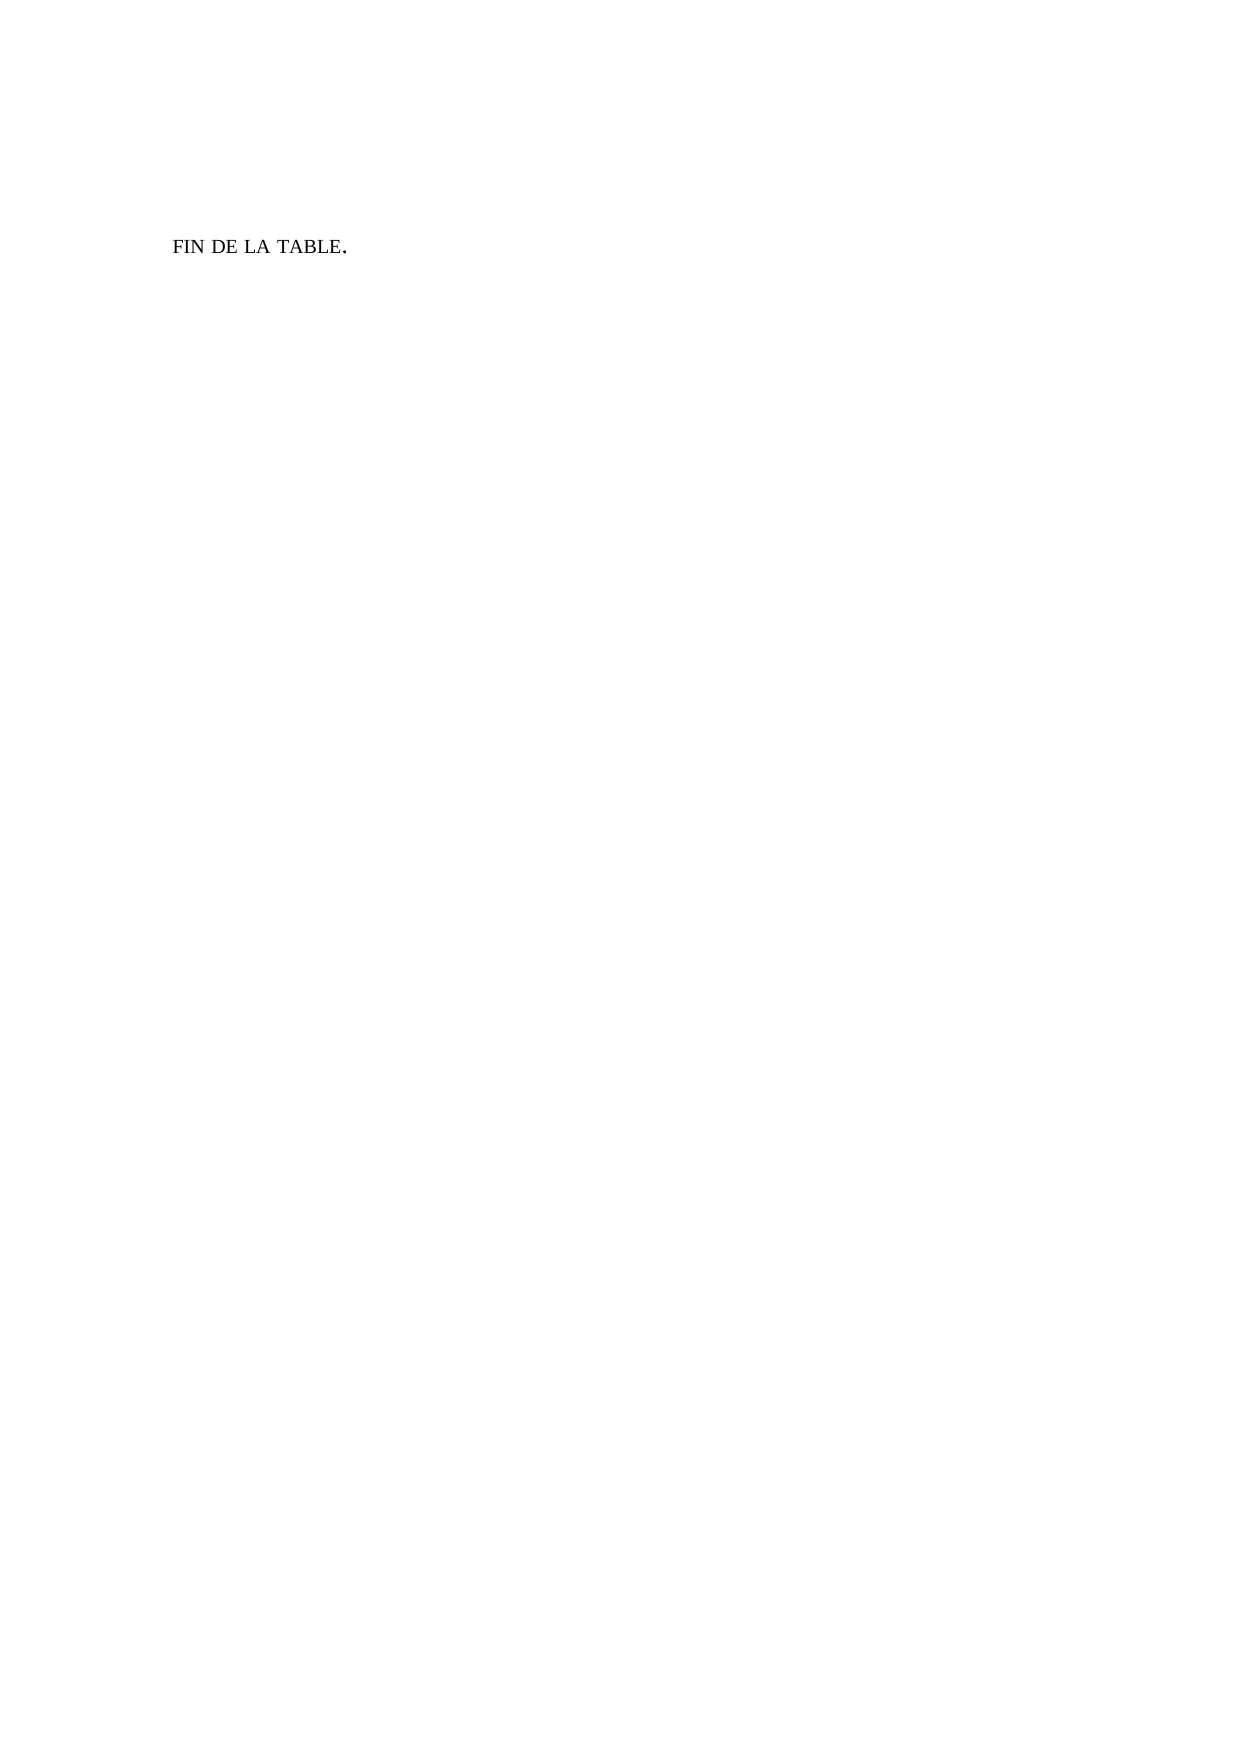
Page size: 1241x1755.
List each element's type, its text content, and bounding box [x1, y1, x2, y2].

text fin de la table. [148, 230, 1093, 259]
